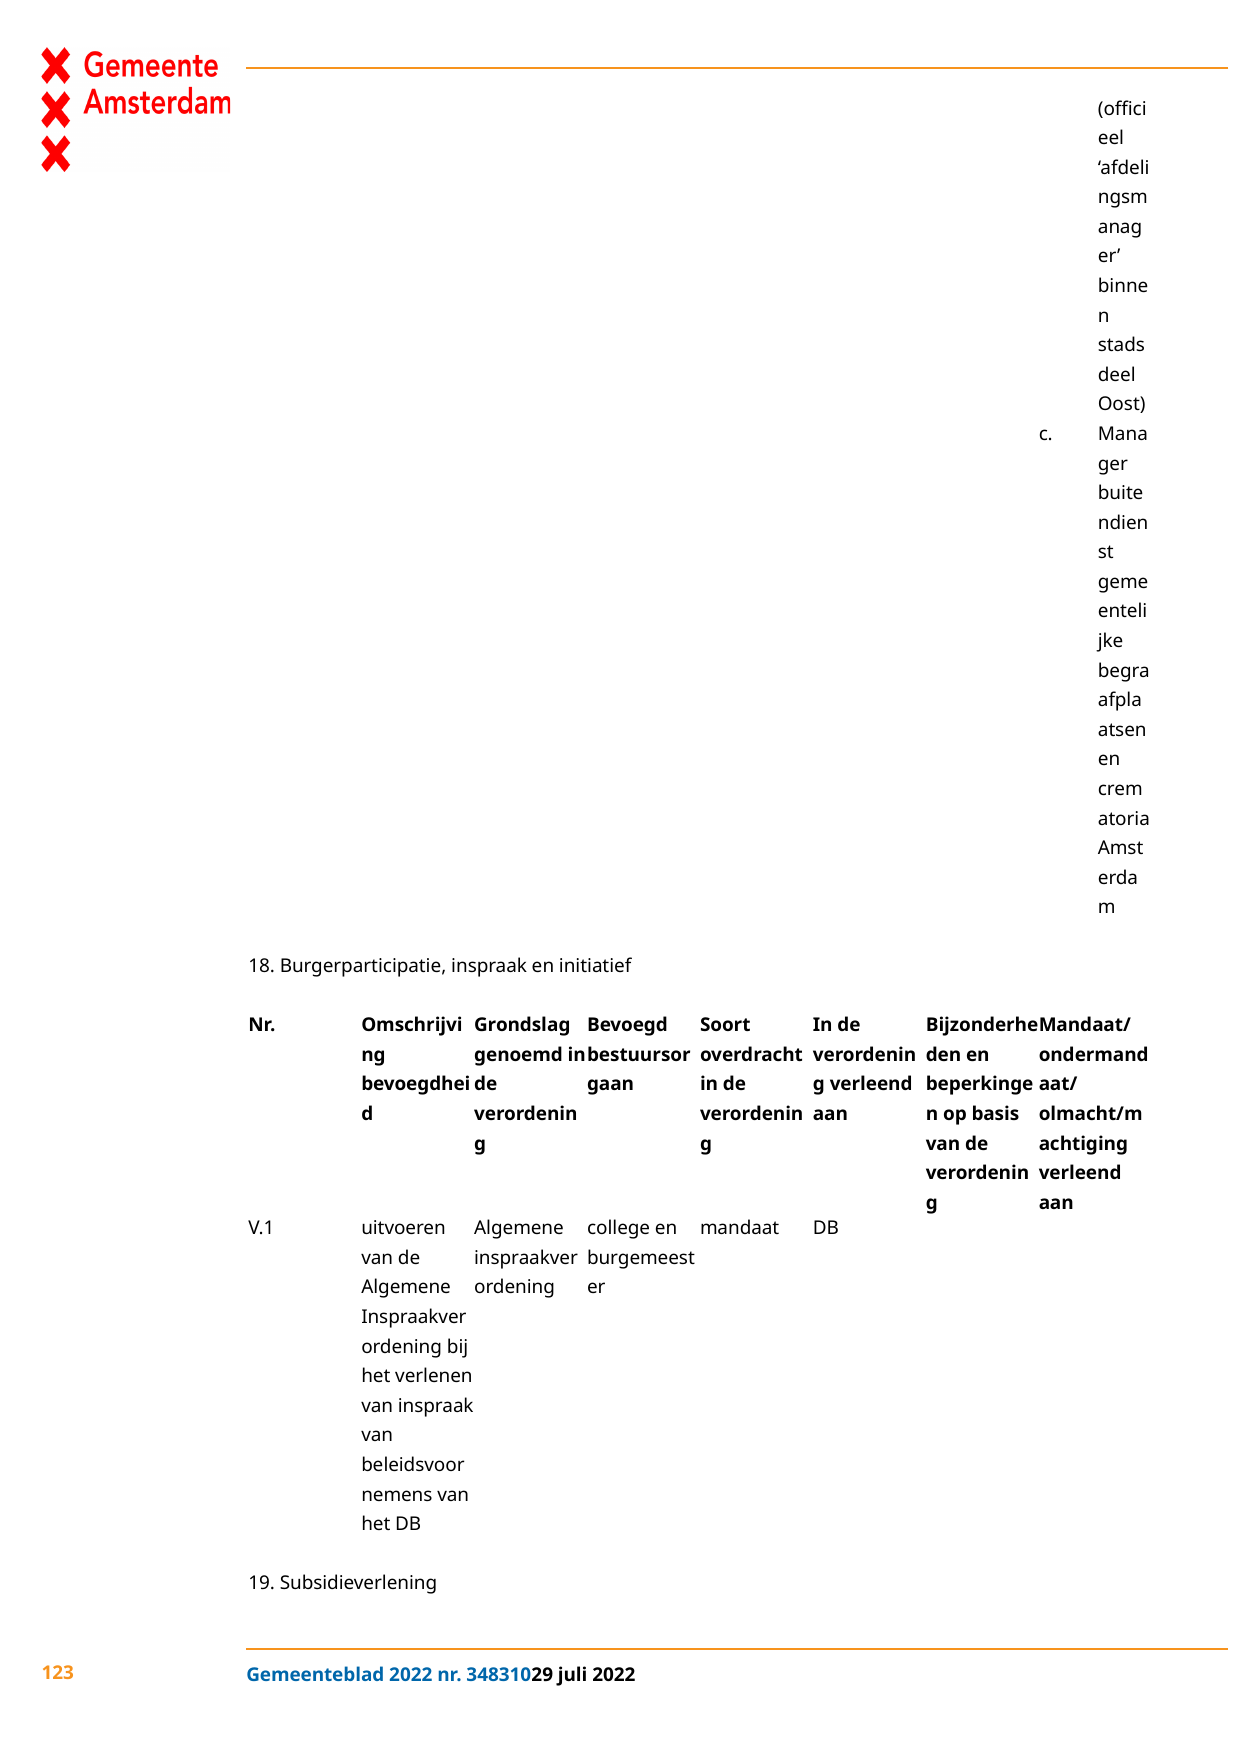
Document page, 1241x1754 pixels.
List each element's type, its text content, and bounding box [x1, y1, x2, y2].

table_cell [587, 95, 700, 919]
picture [41, 47, 231, 172]
table_cell [361, 95, 474, 919]
text 19. Subsidieverlening [248, 1569, 1152, 1595]
table_cell [1039, 1215, 1152, 1536]
table_header Omschrijving bevoegdheid [361, 1011, 474, 1214]
table_cell DB [813, 1215, 926, 1536]
table_cell [700, 95, 813, 919]
table_header Nr. [248, 1011, 361, 1214]
table_cell Algemene inspraakverordening [474, 1215, 587, 1536]
table_header In de verordening verleend aan [813, 1011, 926, 1214]
table_cell [926, 1215, 1038, 1536]
table_header Bijzonderheden en beperkingen op basis van de verordening [926, 1011, 1038, 1214]
table_header Grondslag genoemd in de verordening [474, 1011, 587, 1214]
table_header Soort overdracht in de verordening [700, 1011, 813, 1214]
table_cell uitvoeren van de Algemene Inspraakverordening bij het verlenen van inspraak van beleidsvoornemens van het DB [361, 1215, 474, 1536]
table_cell V.1 [248, 1215, 361, 1536]
table_cell mandaat [700, 1215, 813, 1536]
table_cell (officieel ‘afdelingsmanager’ binnen stadsdeel Oost) Manager buitendienst gemeentelijke begraafplaatsen en crematoria Amsterdam [1039, 95, 1152, 919]
table_header Mandaat/ondermandaat/ olmacht/machtiging verleend aan [1039, 1011, 1152, 1214]
text 18. Burgerparticipatie, inspraak en initiatief [248, 952, 1152, 978]
table_cell [813, 95, 926, 919]
table_cell [474, 95, 587, 919]
table_cell [926, 95, 1038, 919]
table_cell [248, 95, 361, 919]
table_header Bevoegd bestuursorgaan [587, 1011, 700, 1214]
table_cell college en burgemeester [587, 1215, 700, 1536]
